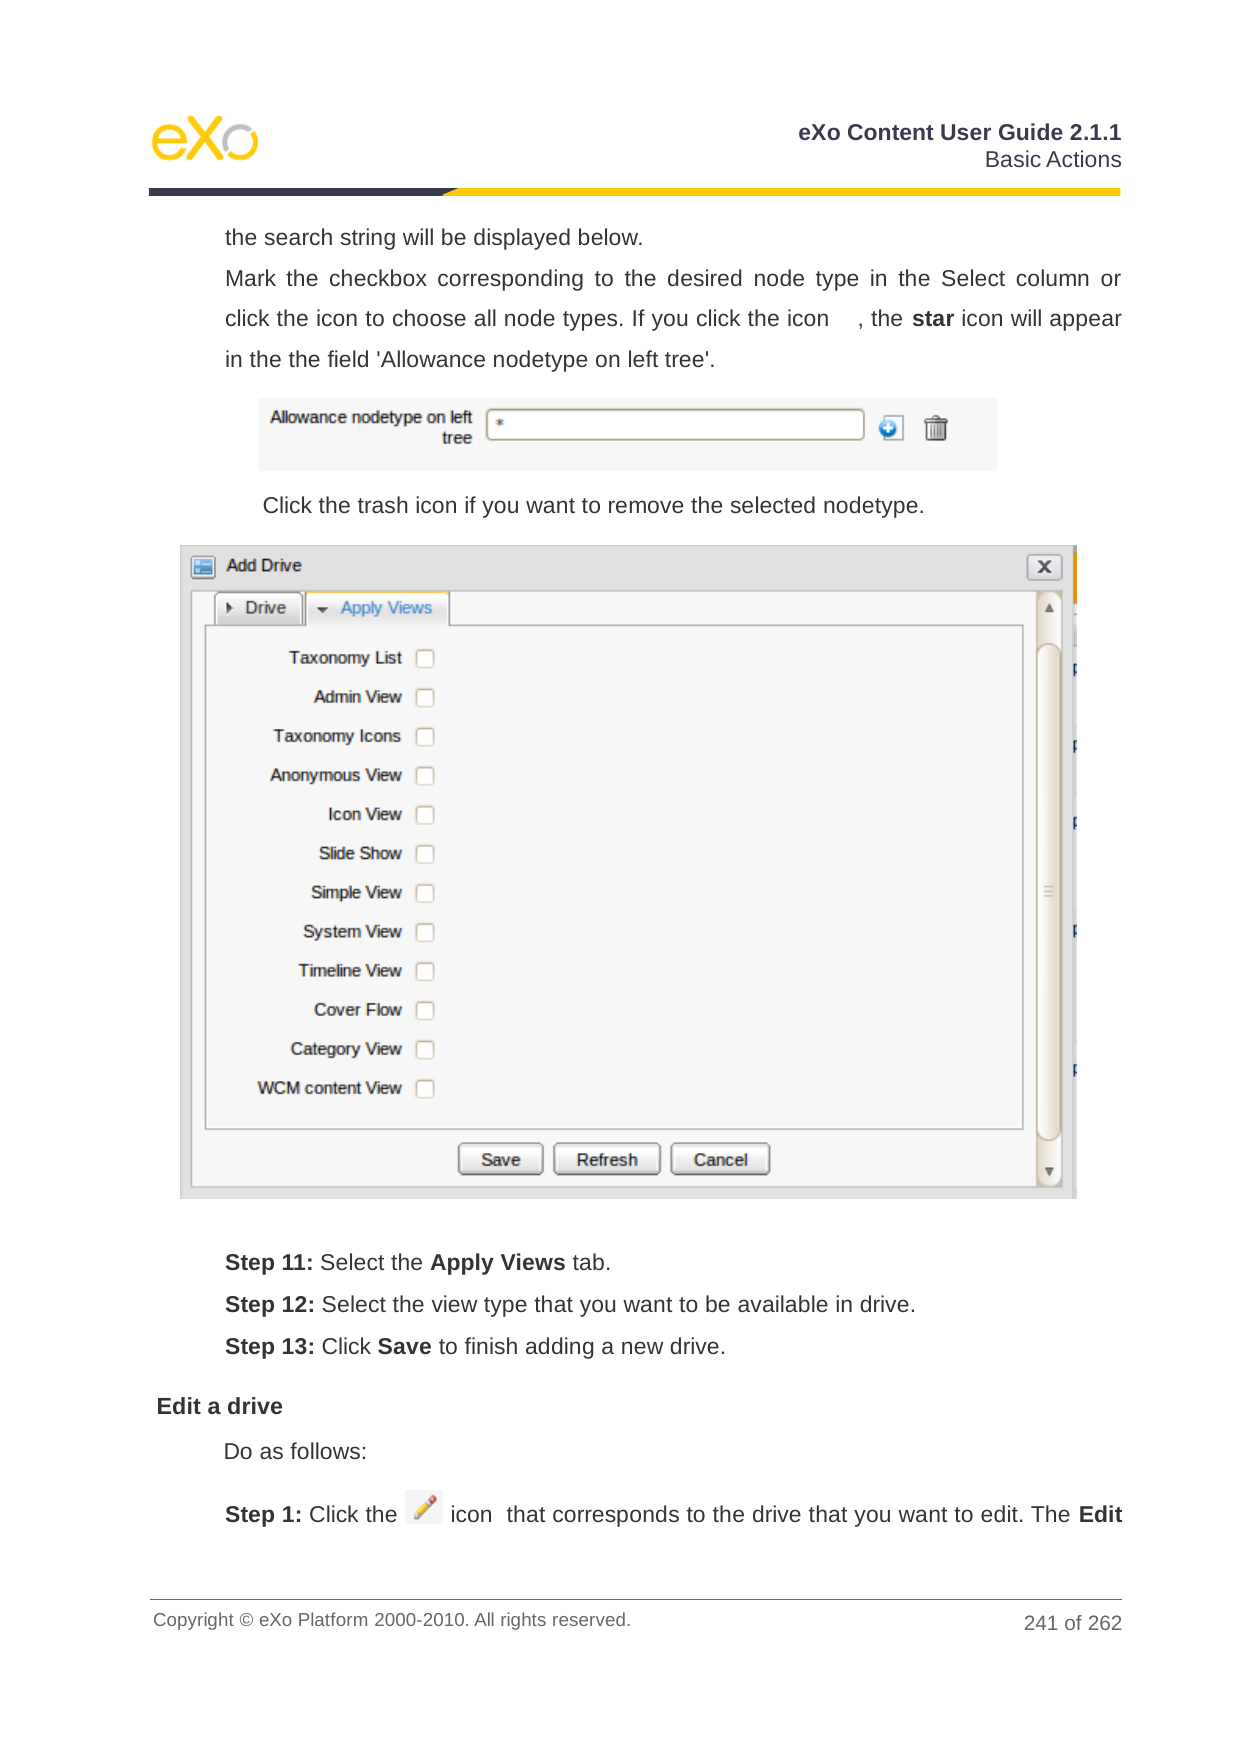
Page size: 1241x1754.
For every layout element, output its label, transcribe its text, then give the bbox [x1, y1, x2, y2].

picture [148, 188, 1121, 196]
picture [180, 545, 1077, 1199]
picture [258, 398, 998, 471]
list Mark the checkbox corresponding to the desired node type in the Select column or click the icon to choose all node types. If you click the icon , the star icon will appear in the the field 'Allowance nodetype on left tree'. [187, 264, 1122, 372]
list Click the trash icon if you want to remove the selected nodetype. [225, 386, 1122, 519]
text Do as follows: [76, 1432, 1122, 1466]
list the search string will be displayed below. [187, 223, 1122, 251]
list Step 12: Select the view type that you want to be available in drive. [187, 1291, 1122, 1318]
picture [405, 1490, 443, 1526]
list Step 11: Select the Apply Views tab. [187, 1248, 1122, 1276]
picture [152, 115, 259, 161]
list Step 13: Click Save to finish adding a new drive. [187, 1333, 1122, 1360]
list Step 1: Click theicon that corresponds to the drive that you want to edit. The Edit [187, 1482, 1122, 1533]
subtitle Edit a drive [45, 1392, 1122, 1420]
